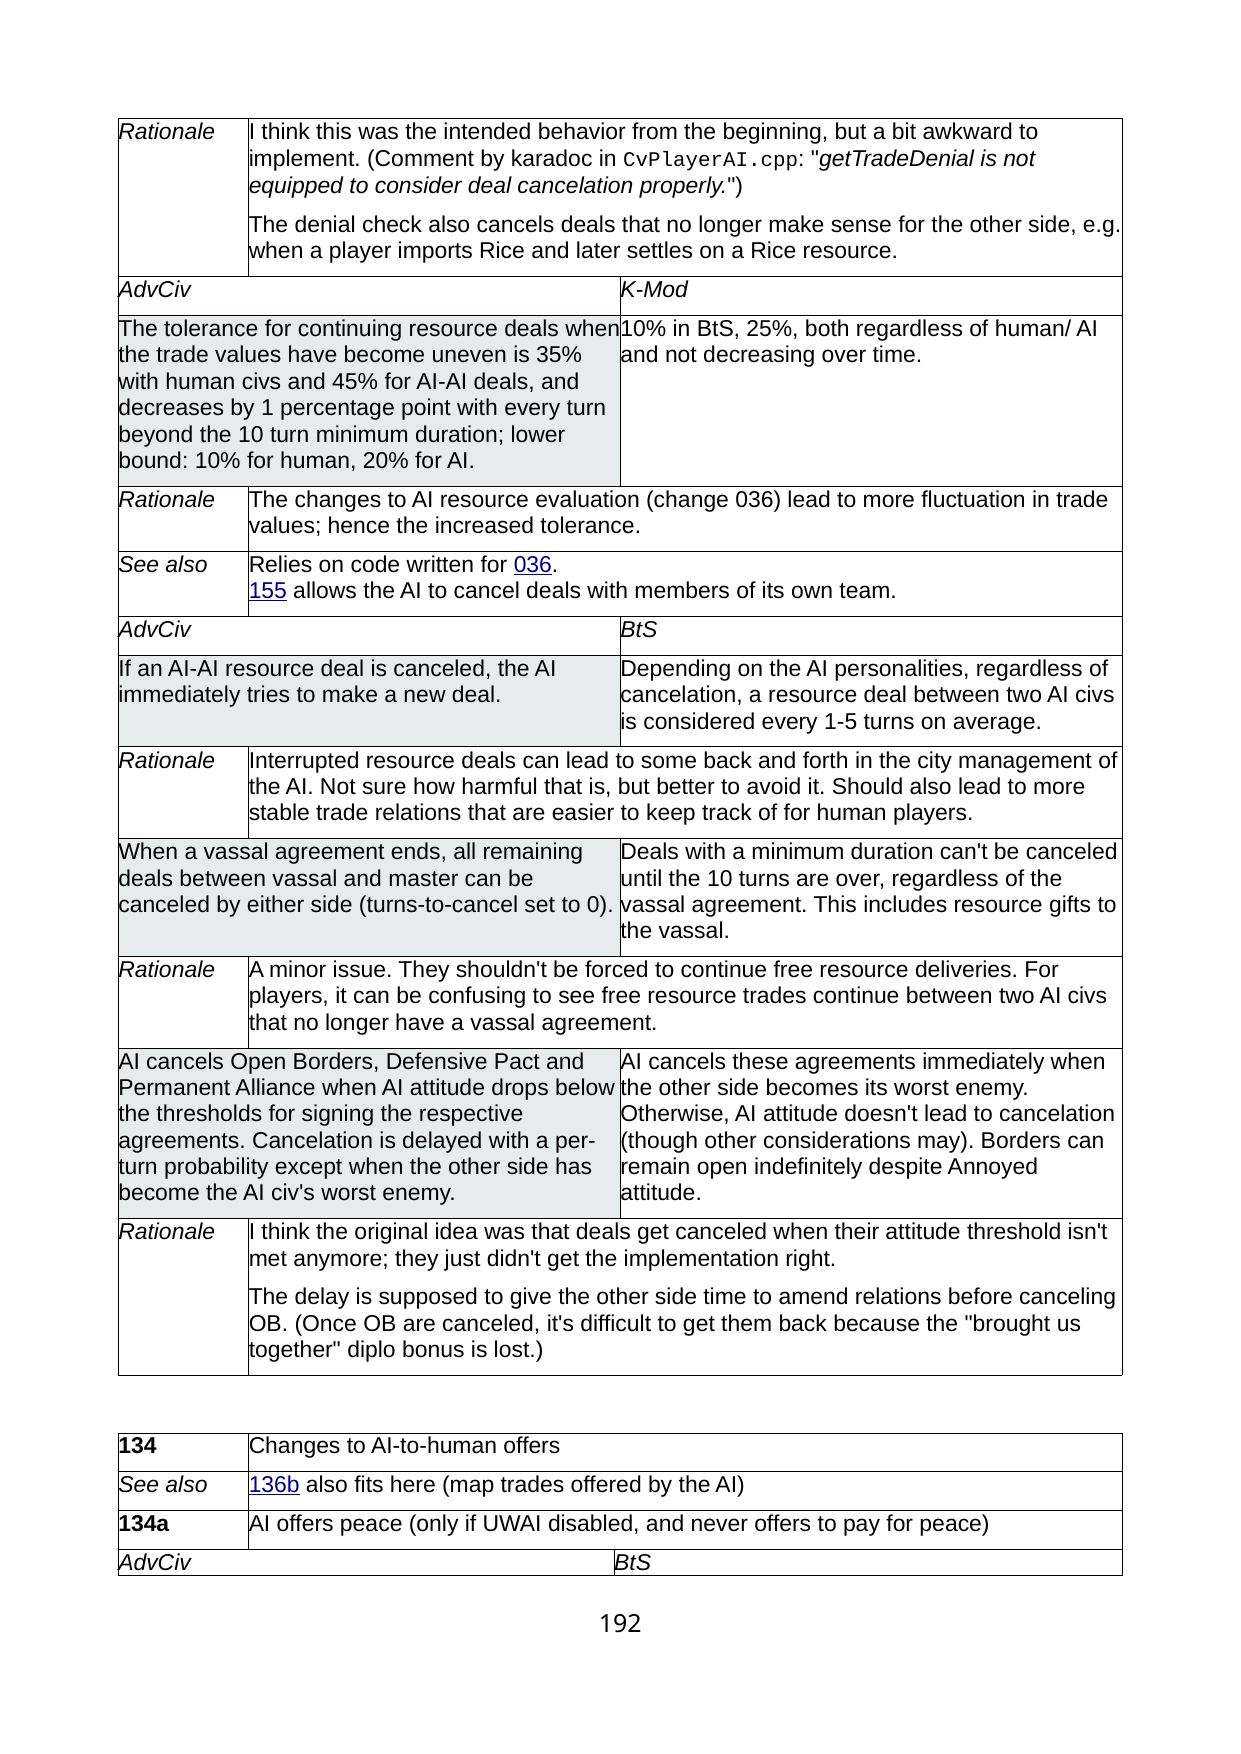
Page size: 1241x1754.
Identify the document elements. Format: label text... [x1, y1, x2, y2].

table_cell 10% in BtS, 25%, both regardless of human/ AI and not decreasing over time. [621, 316, 1122, 486]
table_cell AdvCiv [119, 617, 620, 655]
table_cell Rationale [119, 747, 248, 838]
table_cell When a vassal agreement ends, all remaining deals between vassal and master can be canceled by either side (turns-to-cancel set to 0). [119, 839, 620, 956]
table_cell Rationale [119, 1219, 248, 1375]
table_cell Rationale [119, 119, 248, 276]
table_cell See also [119, 1472, 248, 1510]
table_cell Relies on code written for 036. 155 allows the AI to cancel deals with members of its own team. [249, 552, 1122, 616]
table_cell I think the original idea was that deals get canceled when their attitude threshold isn't met anymore; they just didn't get the implementation right. The delay is supposed to give the other side time to amend relations before canceling OB. (Once OB are canceled, it's difficult to get them back because the "brought us together" diplo bonus is lost.) [249, 1219, 1122, 1375]
table_cell BtS [621, 617, 1122, 655]
table_header Changes to AI-to-human offers [249, 1434, 1122, 1471]
table_cell Rationale [119, 957, 248, 1047]
table_cell Depending on the AI personalities, regardless of cancelation, a resource deal between two AI civs is considered every 1-5 turns on average. [621, 656, 1122, 746]
table_cell The tolerance for continuing resource deals when the trade values have become uneven is 35% with human civs and 45% for AI-AI deals, and decreases by 1 percentage point with every turn beyond the 10 turn minimum duration; lower bound: 10% for human, 20% for AI. [119, 316, 620, 486]
table_cell K-Mod [621, 277, 1122, 315]
table_cell AdvCiv [119, 1550, 614, 1575]
table_cell AI cancels Open Borders, Defensive Pact and Permanent Alliance when AI attitude drops below the thresholds for signing the respective agreements. Cancelation is delayed with a per-turn probability except when the other side has become the AI civ's worst enemy. [119, 1049, 620, 1218]
table_cell BtS [615, 1550, 1122, 1575]
table_cell I think this was the intended behavior from the beginning, but a bit awkward to implement. (Comment by karadoc in CvPlayerAI.cpp: "getTradeDenial is not equipped to consider deal cancelation properly.") The denial check also cancels deals that no longer make sense for the other side, e.g. when a player imports Rice and later settles on a Rice resource. [249, 119, 1122, 276]
table_cell The changes to AI resource evaluation (change 036) lead to more fluctuation in trade values; hence the increased tolerance. [249, 487, 1122, 551]
table_cell AI cancels these agreements immediately when the other side becomes its worst enemy. Otherwise, AI attitude doesn't lead to cancelation (though other considerations may). Borders can remain open indefinitely despite Annoyed attitude. [621, 1049, 1122, 1218]
table_cell Rationale [119, 487, 248, 551]
table_cell AI offers peace (only if UWAI disabled, and never offers to pay for peace) [249, 1511, 1122, 1549]
table_cell If an AI-AI resource deal is canceled, the AI immediately tries to make a new deal. [119, 656, 620, 746]
table_cell A minor issue. They shouldn't be forced to continue free resource deliveries. For players, it can be confusing to see free resource trades continue between two AI civs that no longer have a vassal agreement. [249, 957, 1122, 1047]
table_header 134 [119, 1434, 248, 1471]
table_cell Deals with a minimum duration can't be canceled until the 10 turns are over, regardless of the vassal agreement. This includes resource gifts to the vassal. [621, 839, 1122, 956]
table_cell 136b also fits here (map trades offered by the AI) [249, 1472, 1122, 1510]
table_cell 134a [119, 1511, 248, 1549]
table_cell Interrupted resource deals can lead to some back and forth in the city management of the AI. Not sure how harmful that is, but better to avoid it. Should also lead to more stable trade relations that are easier to keep track of for human players. [249, 747, 1122, 838]
table_cell AdvCiv [119, 277, 620, 315]
table_cell See also [119, 552, 248, 616]
